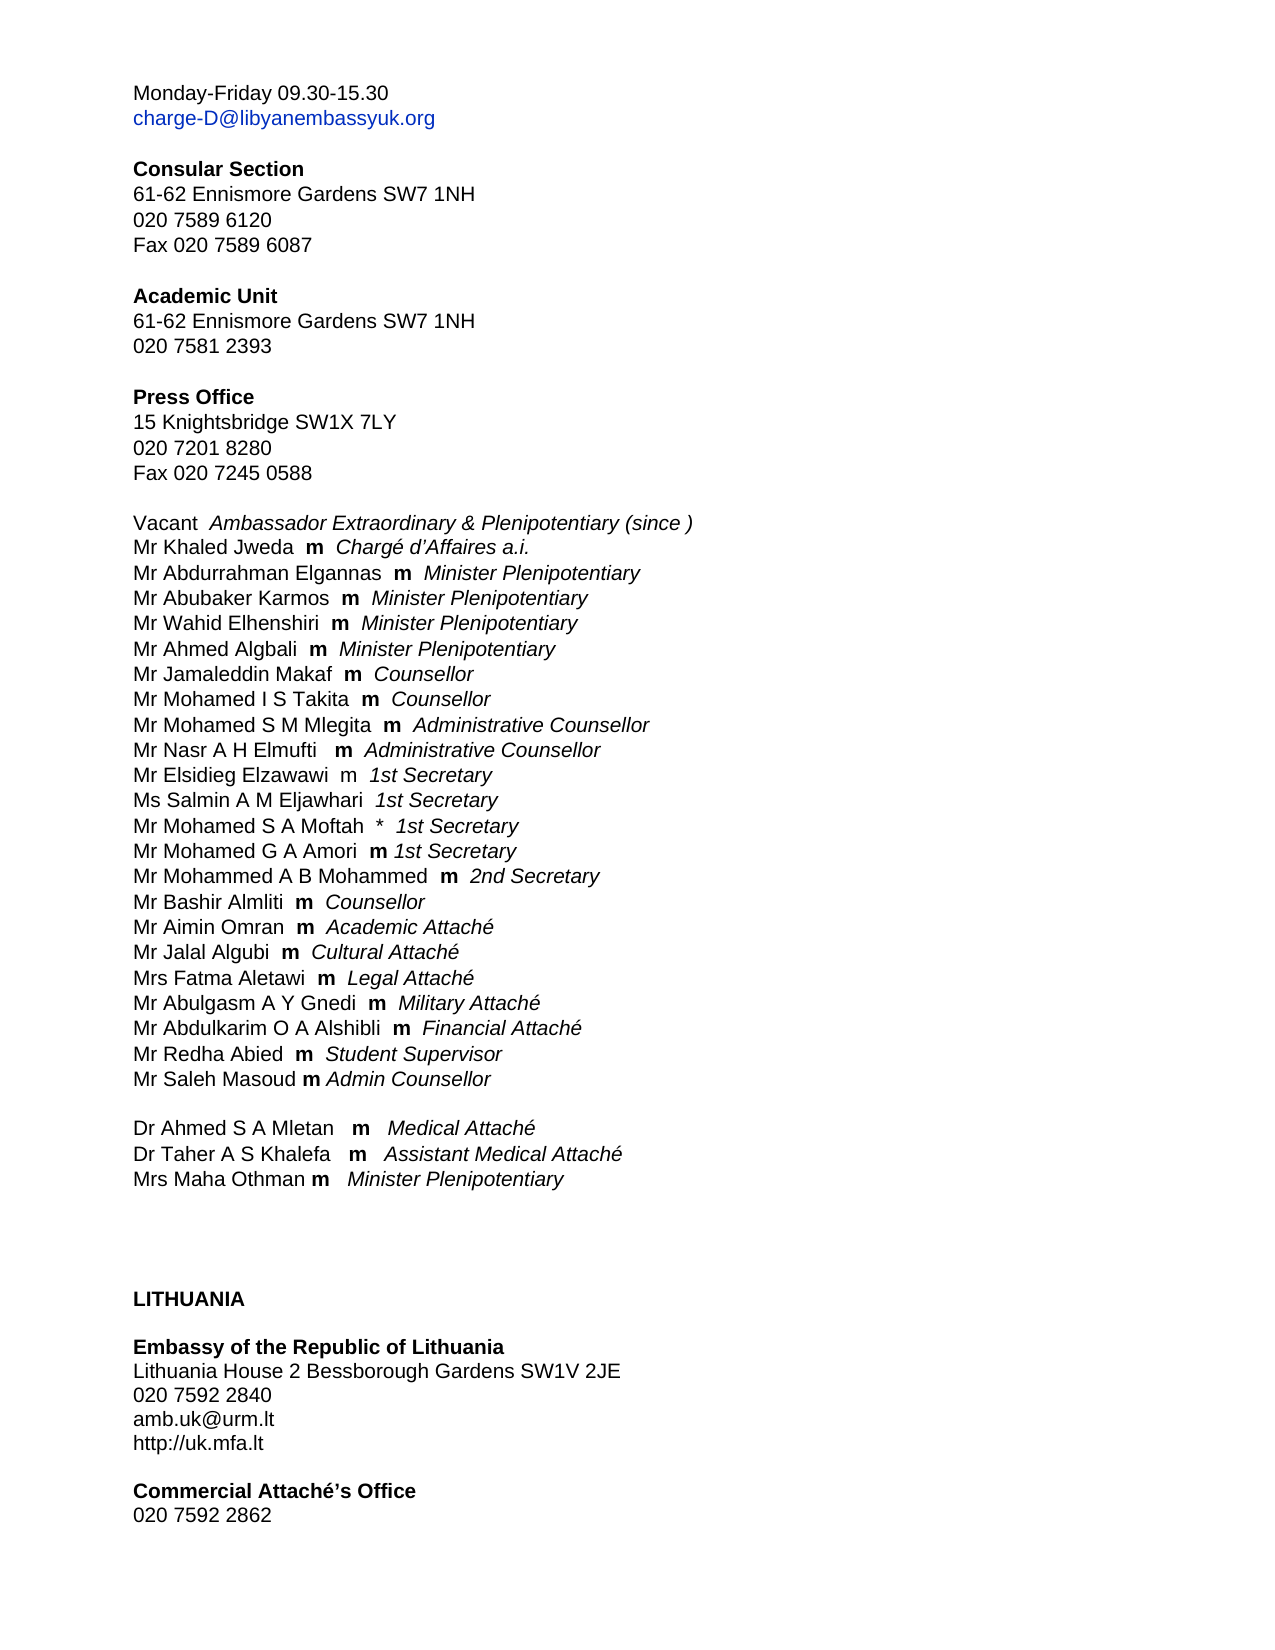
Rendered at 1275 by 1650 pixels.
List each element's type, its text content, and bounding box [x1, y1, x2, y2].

text Lithuania House 2 Bessborough Gardens SW1V 2JE [133, 1359, 1181, 1383]
text Mr Saleh Masoud m Admin Counsellor [133, 1067, 1181, 1091]
text Mr Khaled Jweda m Chargé d’Affaires a.i. [133, 535, 1181, 559]
text Fax 020 7245 0588 [133, 461, 1181, 484]
text Mrs Fatma Aletawi m Legal Attaché [133, 966, 1181, 989]
text Mr Mohamed G A Amori m 1st Secretary [133, 839, 1181, 863]
text Monday-Friday 09.30-15.30 [133, 81, 1181, 105]
text Mr Redha Abied m Student Supervisor [133, 1041, 1181, 1065]
text 020 7589 6120 [133, 207, 1181, 231]
text Mr Wahid Elhenshiri m Minister Plenipotentiary [133, 611, 1181, 635]
text Ms Salmin A M Eljawhari 1st Secretary [133, 788, 1181, 812]
text Mr Jamaleddin Makaf m Counsellor [133, 662, 1181, 686]
text 61-62 Ennismore Gardens SW7 1NH [133, 182, 1181, 206]
text 020 7201 8280 [133, 435, 1181, 459]
text Mr Abdurrahman Elgannas m Minister Plenipotentiary [133, 561, 1181, 584]
text Fax 020 7589 6087 [133, 233, 1181, 257]
text 020 7581 2393 [133, 334, 1181, 358]
text Mr Bashir Almliti m Counsellor [133, 889, 1181, 913]
text 020 7592 2840 [133, 1383, 1181, 1407]
text 61-62 Ennismore Gardens SW7 1NH [133, 309, 1181, 333]
text amb.uk@urm.lt [133, 1407, 1181, 1431]
text Press Office [133, 385, 1181, 409]
text Consular Section [133, 157, 1181, 181]
text Mr Abdulkarim O A Alshibli m Financial Attaché [133, 1016, 1181, 1040]
text Mr Jalal Algubi m Cultural Attaché [133, 940, 1181, 964]
text Mr Abubaker Karmos m Minister Plenipotentiary [133, 586, 1181, 610]
subtitle LITHUANIA [133, 1287, 1181, 1311]
text Mr Abulgasm A Y Gnedi m Military Attaché [133, 991, 1181, 1015]
text Mr Mohamed S A Moftah * 1st Secretary [133, 814, 1181, 838]
text http://uk.mfa.lt [133, 1431, 1181, 1455]
text Dr Taher A S Khalefa m Assistant Medical Attaché [133, 1141, 1181, 1165]
text Mr Ahmed Algbali m Minister Plenipotentiary [133, 636, 1181, 660]
text Mr Elsidieg Elzawawi m 1st Secretary [133, 763, 1181, 787]
text Mr Nasr A H Elmufti m Administrative Counsellor [133, 738, 1181, 762]
text 15 Knightsbridge SW1X 7LY [133, 410, 1181, 434]
text Mr Aimin Omran m Academic Attaché [133, 915, 1181, 939]
text Commercial Attaché’s Office [133, 1479, 1181, 1503]
text Vacant Ambassador Extraordinary & Plenipotentiary (since ) [133, 511, 1181, 535]
text Embassy of the Republic of Lithuania [133, 1335, 1181, 1359]
text Mrs Maha Othman m Minister Plenipotentiary [133, 1167, 1181, 1191]
text Mr Mohamed I S Takita m Counsellor [133, 687, 1181, 711]
text 020 7592 2862 [133, 1503, 1181, 1527]
text Dr Ahmed S A Mletan m Medical Attaché [133, 1116, 1181, 1140]
text Mr Mohamed S M Mlegita m Administrative Counsellor [133, 712, 1181, 736]
text Mr Mohammed A B Mohammed m 2nd Secretary [133, 864, 1181, 888]
text charge-D@libyanembassyuk.org [133, 106, 1181, 130]
text Academic Unit [133, 283, 1181, 307]
